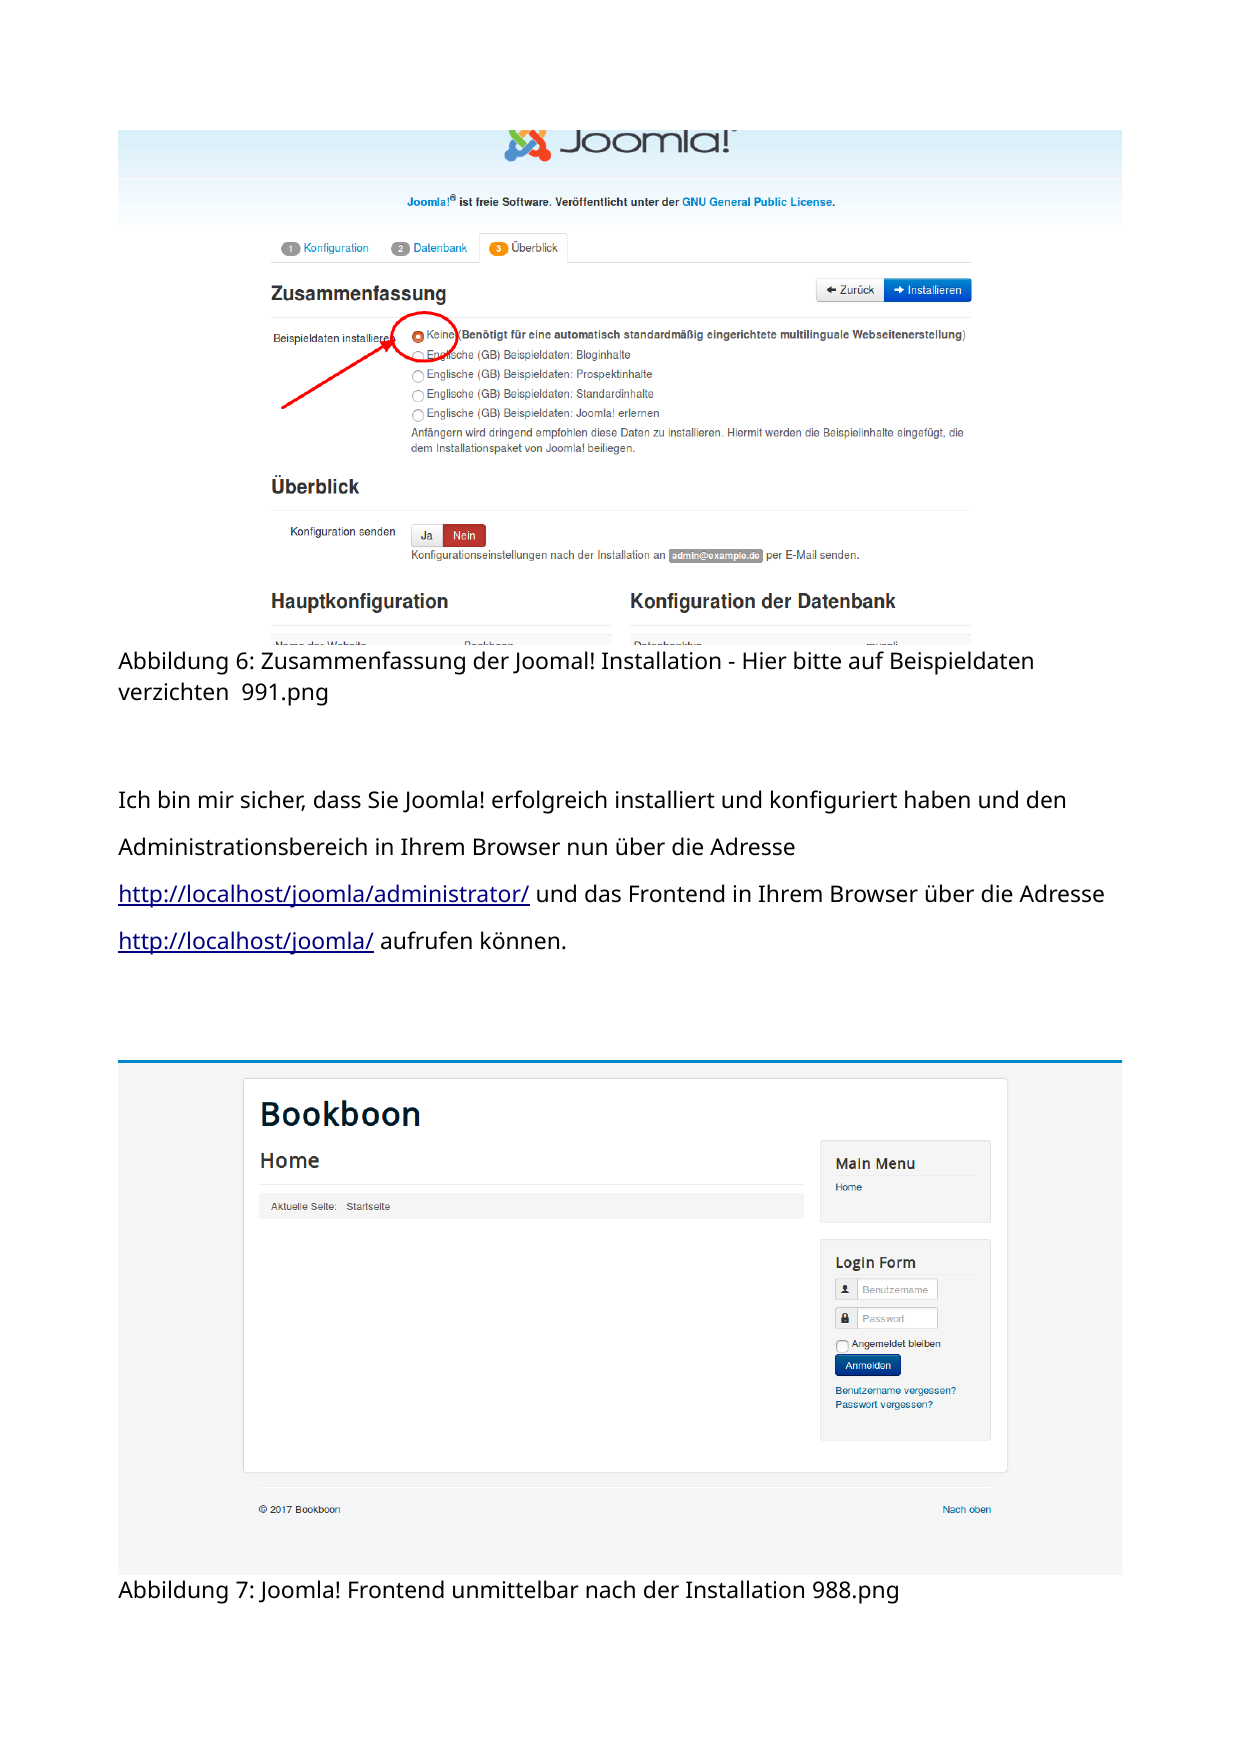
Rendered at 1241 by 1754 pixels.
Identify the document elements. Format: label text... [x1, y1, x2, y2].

text Ich bin mir sicher, dass Sie Joomla! erfolgreich installiert und konfiguriert haben und den Administrationsbereich in Ihrem Browser nun über die Adresse http://localhost/joomla/administrator/ und das Frontend in Ihrem Browser über die Adresse http://localhost/joomla/ aufrufen können. [118, 784, 1122, 956]
picture [118, 1064, 1123, 1575]
text Abbildung 6: Zusammenfassung der Joomal! Installation - Hier bitte auf Beispieldaten verzichten 991.png [118, 645, 1122, 707]
picture [118, 130, 1123, 645]
text Abbildung 7: Joomla! Frontend unmittelbar nach der Installation 988.png [118, 1575, 1122, 1605]
